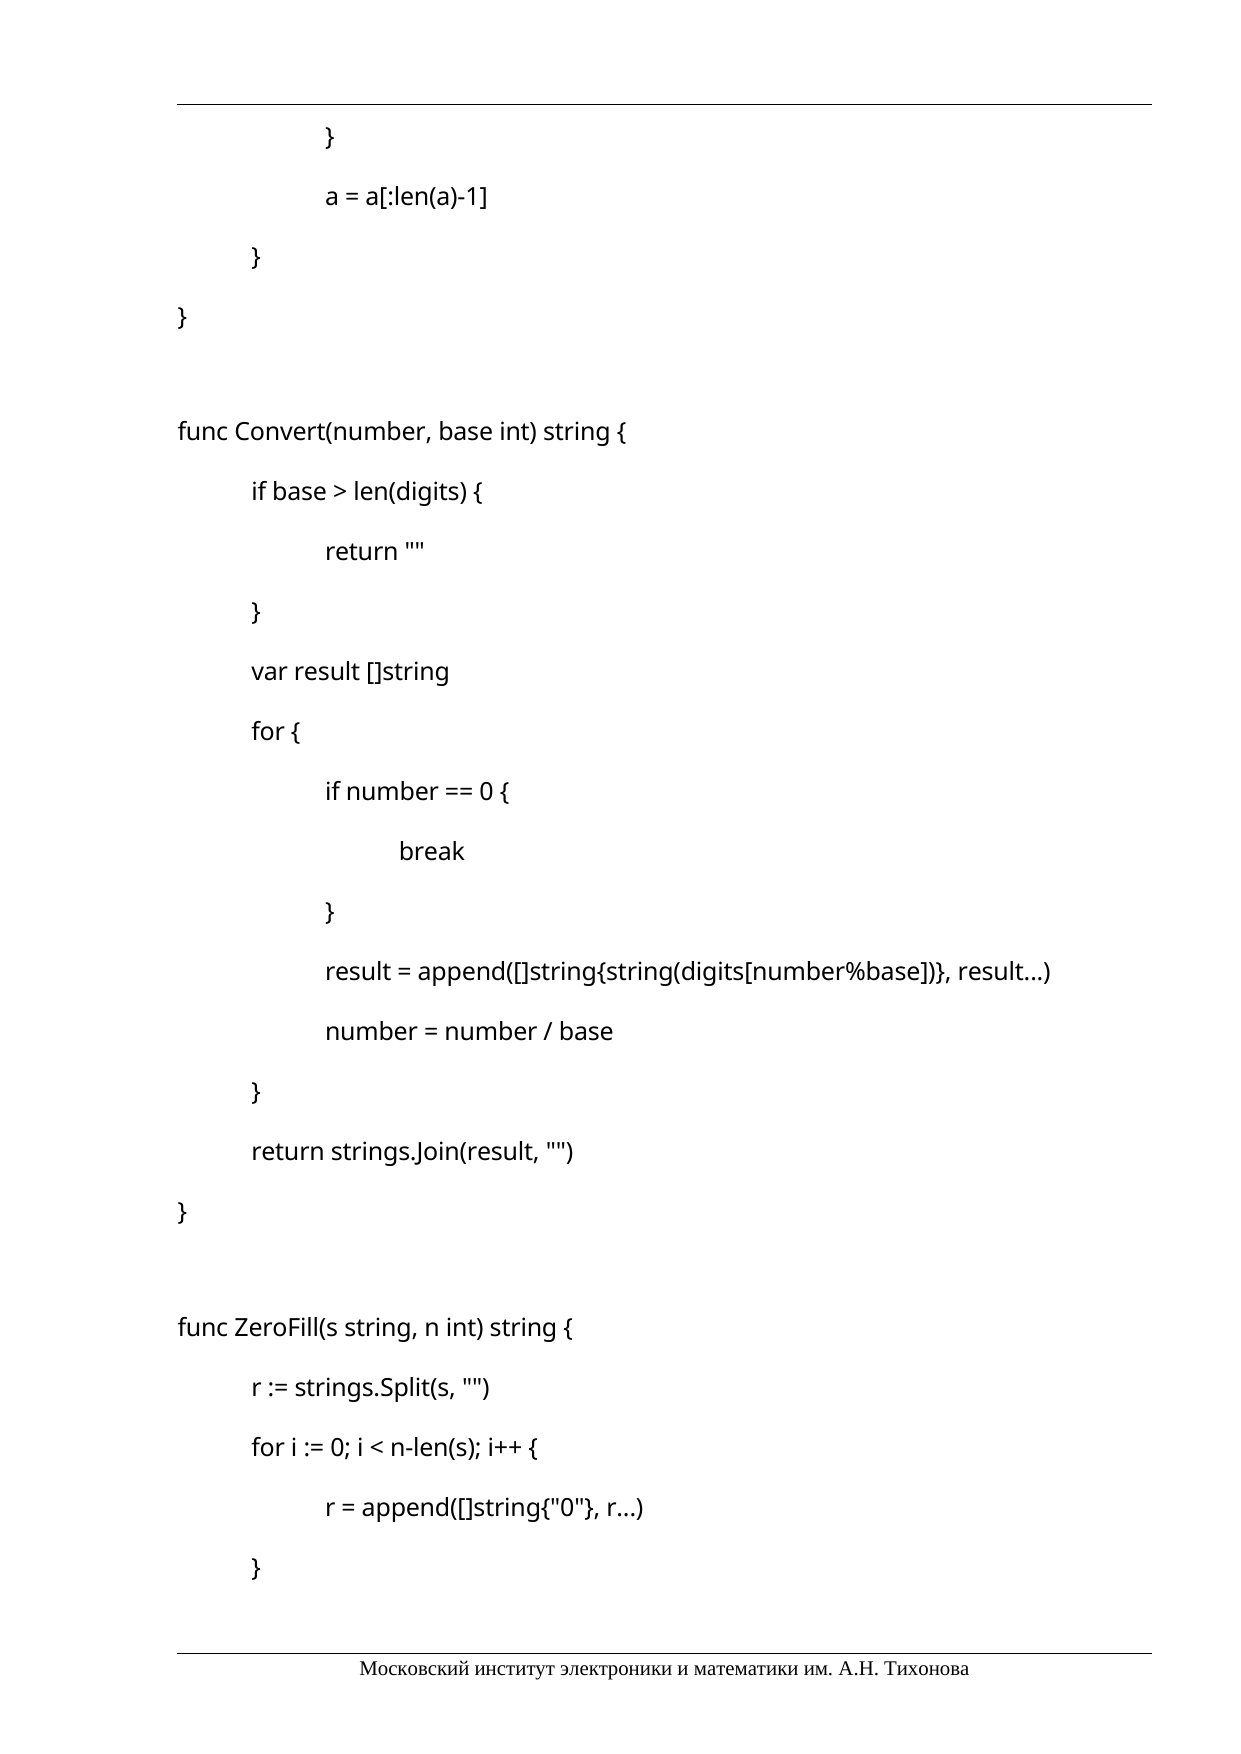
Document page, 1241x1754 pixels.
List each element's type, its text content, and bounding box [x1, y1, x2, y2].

text number = number / base [177, 1014, 1152, 1048]
text for i := 0; i < n-len(s); i++ { [177, 1430, 1152, 1464]
text break [177, 834, 1152, 868]
text } [177, 1074, 1152, 1108]
text a = a[:len(a)-1] [177, 178, 1152, 212]
text } [177, 298, 1152, 332]
text } [177, 1194, 1152, 1228]
text if number == 0 { [177, 774, 1152, 808]
text } [177, 1550, 1152, 1584]
text } [177, 594, 1152, 628]
text return strings.Join(result, "") [177, 1134, 1152, 1168]
text for { [177, 714, 1152, 748]
text return "" [177, 534, 1152, 568]
text result = append([]string{string(digits[number%base])}, result...) [177, 954, 1152, 988]
text if base > len(digits) { [177, 474, 1152, 508]
text var result []string [177, 654, 1152, 688]
text r := strings.Split(s, "") [177, 1370, 1152, 1404]
text func Convert(number, base int) string { [177, 414, 1152, 448]
text r = append([]string{"0"}, r...) [177, 1490, 1152, 1524]
text } [177, 894, 1152, 928]
text } [177, 238, 1152, 272]
text } [177, 118, 1152, 152]
text func ZeroFill(s string, n int) string { [177, 1310, 1152, 1344]
